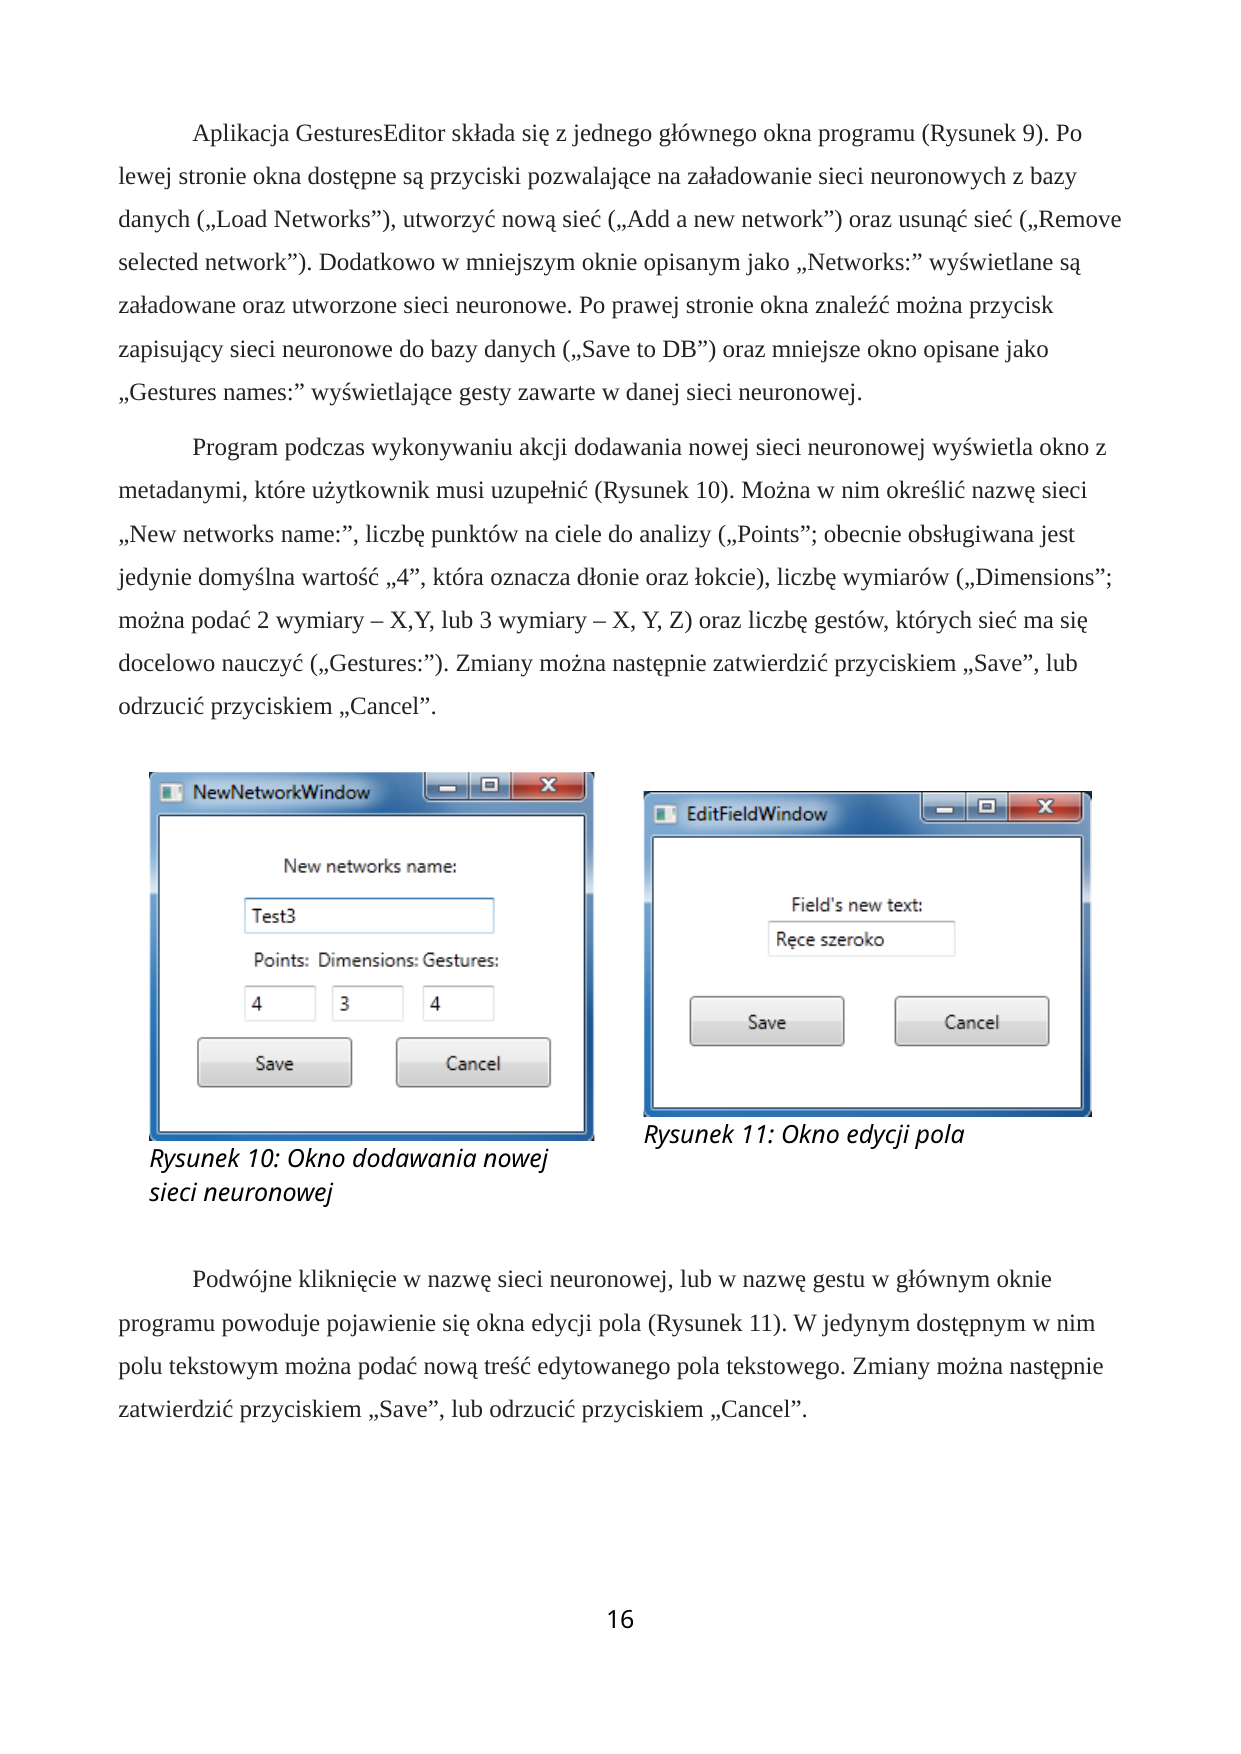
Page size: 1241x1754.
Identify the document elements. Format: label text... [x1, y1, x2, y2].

text Rysunek 11: Okno edycji pola [643, 1117, 1092, 1151]
text Program podczas wykonywaniu akcji dodawania nowej sieci neuronowej wyświetla okno z metadanymi, które użytkownik musi uzupełnić (Rysunek 10). Można w nim określić nazwę sieci „New networks name:”, liczbę punktów na ciele do analizy („Points”; obecnie obsługiwana jest jedynie domyślna wartość „4”, która oznacza dłonie oraz łokcie), liczbę wymiarów („Dimensions”; można podać 2 wymiary – X,Y, lub 3 wymiary – X, Y, Z) oraz liczbę gestów, których sieć ma się docelowo nauczyć („Gestures:”). Zmiany można następnie zatwierdzić przyciskiem „Save”, lub odrzucić przyciskiem „Cancel”. [118, 432, 1122, 720]
text Aplikacja GesturesEditor składa się z jednego głównego okna programu (Rysunek 9). Po lewej stronie okna dostępne są przyciski pozwalające na załadowanie sieci neuronowych z bazy danych („Load Networks”), utworzyć nową sieć („Add a new network”) oraz usunąć sieć („Remove selected network”). Dodatkowo w mniejszym oknie opisanym jako „Networks:” wyświetlane są załadowane oraz utworzone sieci neuronowe. Po prawej stronie okna znaleźć można przycisk zapisujący sieci neuronowe do bazy danych („Save to DB”) oraz mniejsze okno opisane jako „Gestures names:” wyświetlające gesty zawarte w danej sieci neuronowej. [118, 118, 1122, 406]
text Podwójne kliknięcie w nazwę sieci neuronowej, lub w nazwę gestu w głównym oknie programu powoduje pojawienie się okna edycji pola (Rysunek 11). W jedynym dostępnym w nim polu tekstowym można podać nową treść edytowanego pola tekstowego. Zmiany można następnie zatwierdzić przyciskiem „Save”, lub odrzucić przyciskiem „Cancel”. [118, 1264, 1122, 1423]
picture [149, 772, 595, 1141]
picture [643, 791, 1092, 1117]
text Rysunek 10: Okno dodawania nowej sieci neuronowej [149, 1141, 594, 1209]
